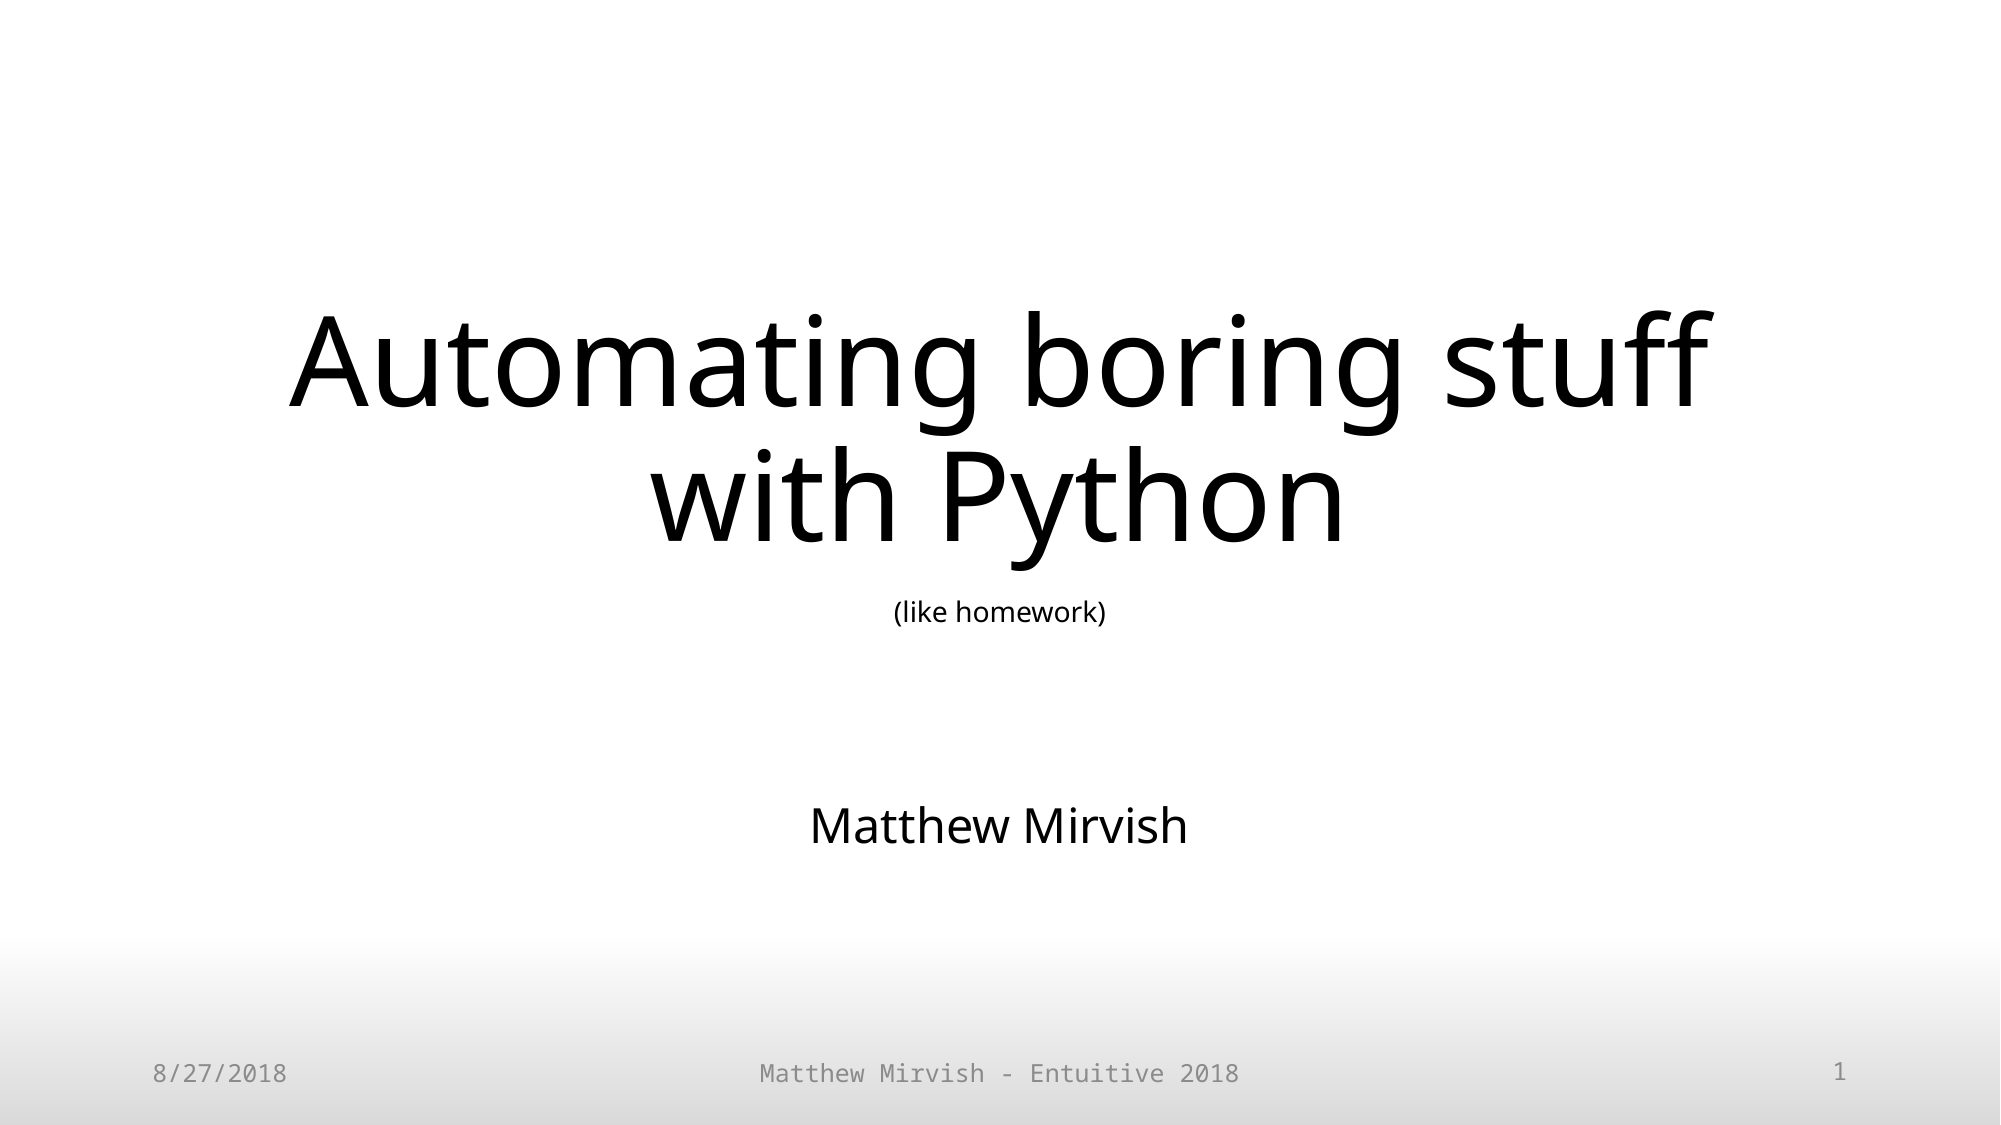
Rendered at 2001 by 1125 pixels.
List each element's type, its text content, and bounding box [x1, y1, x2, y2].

slide_number [1412, 1042, 1863, 1103]
title Automating boring stuff with Python [249, 184, 1750, 576]
slide_number 8/27/2018 [137, 1042, 588, 1103]
subtitle (like homework) Matthew Mirvish [249, 590, 1750, 863]
footer Matthew Mirvish - Entuitive 2018 [662, 1042, 1338, 1103]
